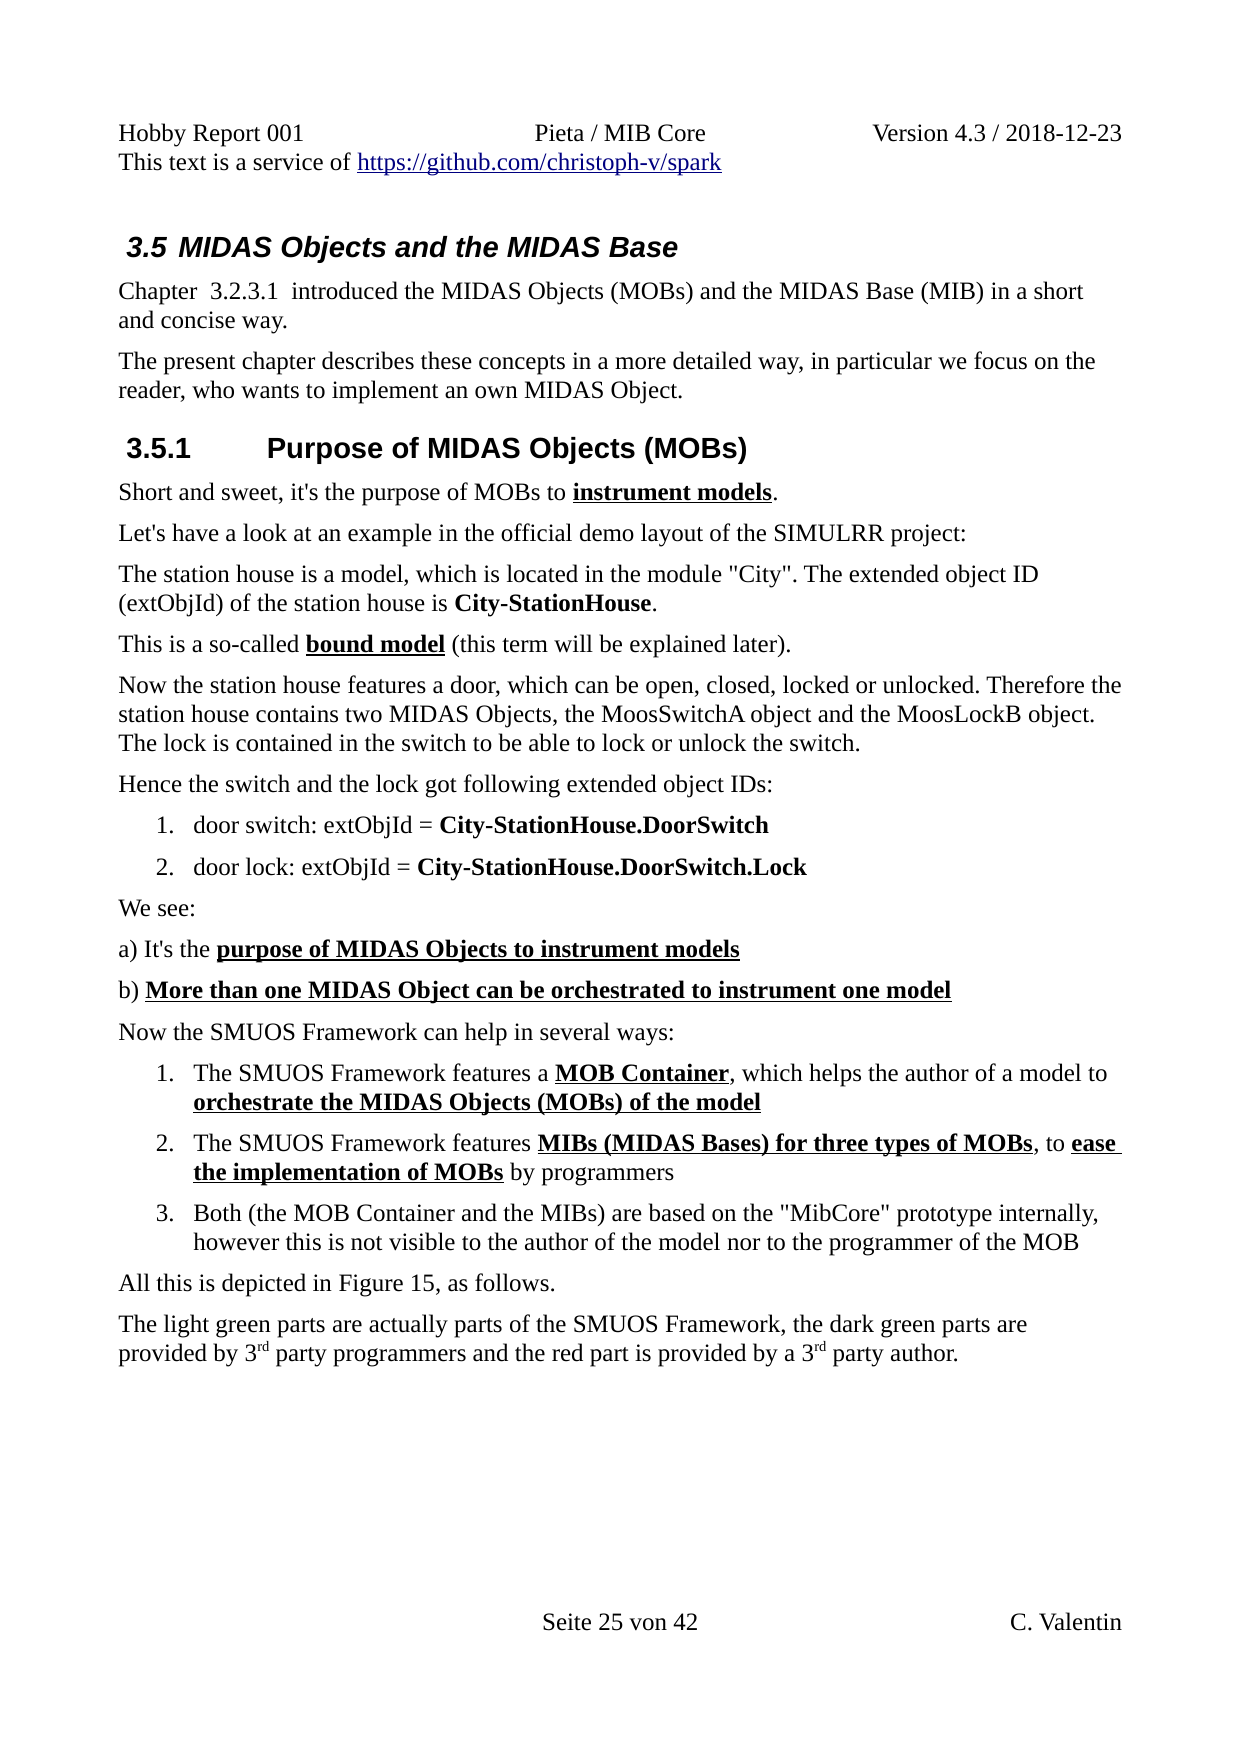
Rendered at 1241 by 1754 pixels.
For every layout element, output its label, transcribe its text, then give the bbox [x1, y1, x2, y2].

list The present chapter describes these concepts in a more detailed way, in particular we focus on the reader, who wants to implement an own MIDAS Object. [81, 346, 1122, 404]
list door switch: extObjId = City-StationHouse.DoorSwitch [156, 811, 1122, 839]
text Now the station house features a door, which can be open, closed, locked or unlocked. Therefore the station house contains two MIDAS Objects, the MoosSwitchA object and the MoosLockB object. The lock is contained in the switch to be able to lock or unlock the switch. [118, 671, 1122, 757]
list The SMUOS Framework features a MOB Container, which helps the author of a model to orchestrate the MIDAS Objects (MOBs) of the model [156, 1058, 1122, 1116]
text Now the SMUOS Framework can help in several ways: [118, 1017, 1122, 1046]
text This is a so-called bound model (this term will be explained later). [118, 629, 1122, 658]
text Let's have a look at an example in the official demo layout of the SIMULRR project: [118, 518, 1122, 547]
text Hence the switch and the lock got following extended object IDs: [118, 769, 1122, 798]
text We see: [118, 893, 1122, 922]
list Chapter 3.2.3.1 introduced the MIDAS Objects (MOBs) and the MIDAS Base (MIB) in a short and concise way. [81, 276, 1122, 334]
list door lock: extObjId = City-StationHouse.DoorSwitch.Lock [156, 852, 1122, 881]
list Both (the MOB Container and the MIBs) are based on the "MibCore" prototype internally, however this is not visible to the author of the model nor to the programmer of the MOB [156, 1198, 1122, 1256]
text b) More than one MIDAS Object can be orchestrated to instrument one model [118, 976, 1122, 1004]
text a) It's the purpose of MIDAS Objects to instrument models [118, 934, 1122, 963]
text All this is depicted in Figure 15, as follows. [118, 1268, 1122, 1297]
text The light green parts are actually parts of the SMUOS Framework, the dark green parts are provided by 3rd party programmers and the red part is provided by a 3rd party author. [118, 1309, 1122, 1367]
list The SMUOS Framework features MIBs (MIDAS Bases) for three types of MOBs, to ease the implementation of MOBs by programmers [156, 1128, 1122, 1186]
text Short and sweet, it's the purpose of MOBs to instrument models. [118, 477, 1122, 506]
subtitle Purpose of MIDAS Objects (MOBs) [118, 431, 1122, 464]
subtitle MIDAS Objects and the MIDAS Base [118, 230, 1122, 264]
text The station house is a model, which is located in the module "City". The extended object ID (extObjId) of the station house is City-StationHouse. [118, 559, 1122, 617]
